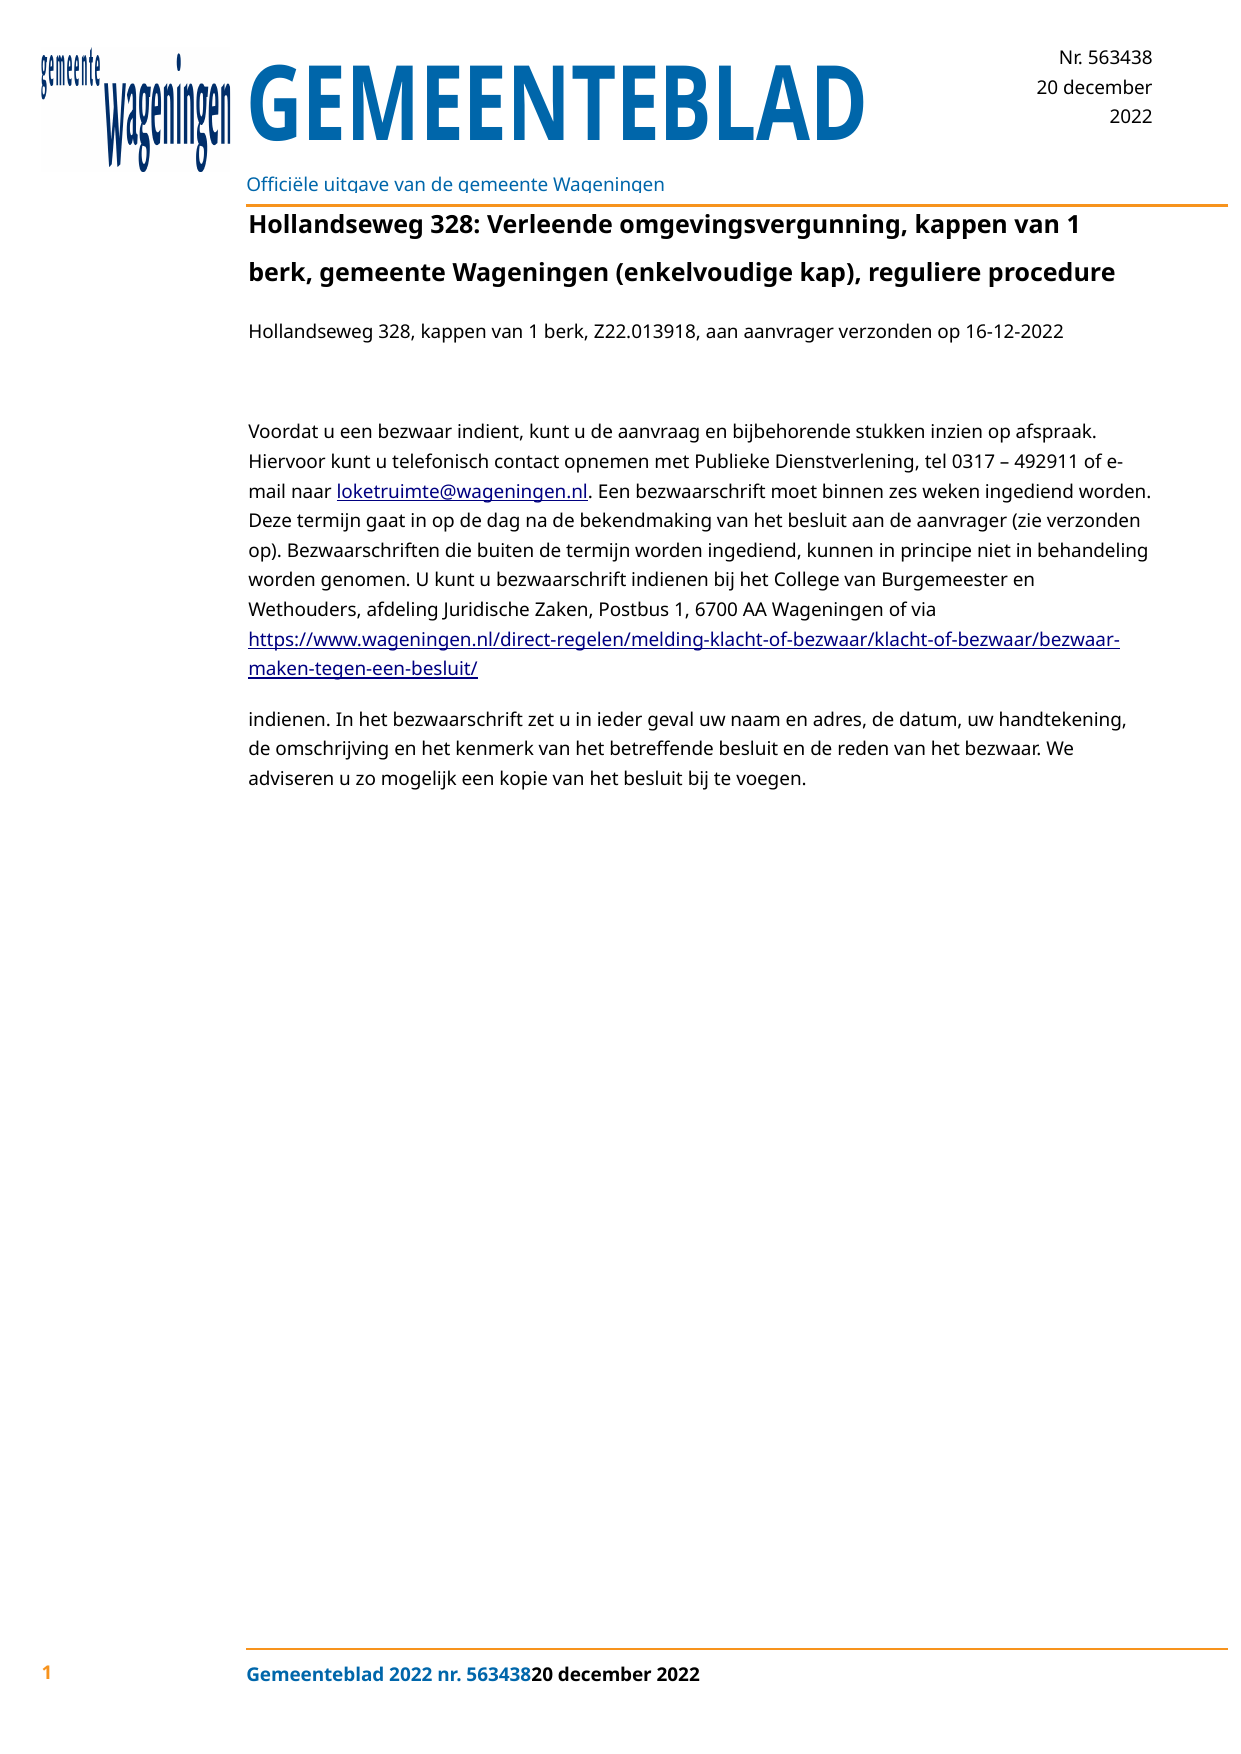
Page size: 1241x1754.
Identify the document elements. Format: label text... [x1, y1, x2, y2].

picture [41, 47, 231, 172]
text Hollandseweg 328, kappen van 1 berk, Z22.013918, aan aanvrager verzonden op 16-12-2022 [248, 318, 1152, 344]
text Voordat u een bezwaar indient, kunt u de aanvraag en bijbehorende stukken inzien op afspraak. Hiervoor kunt u telefonisch contact opnemen met Publieke Dienstverlening, tel 0317 – 492911 of e-mail naar loketruimte@wageningen.nl. Een bezwaarschrift moet binnen zes weken ingediend worden. Deze termijn gaat in op de dag na de bekendmaking van het besluit aan de aanvrager (zie verzonden op). Bezwaarschriften die buiten de termijn worden ingediend, kunnen in principe niet in behandeling worden genomen. U kunt u bezwaarschrift indienen bij het College van Burgemeester en Wethouders, afdeling Juridische Zaken, Postbus 1, 6700 AA Wageningen of via https://www.wageningen.nl/direct-regelen/melding-klacht-of-bezwaar/klacht-of-bezwaar/bezwaar-maken-tegen-een-besluit/ [248, 419, 1152, 681]
text indienen. In het bezwaarschrift zet u in ieder geval uw naam en adres, de datum, uw handtekening, de omschrijving en het kenmerk van het betreffende besluit en de reden van het bezwaar. We adviseren u zo mogelijk een kopie van het besluit bij te voegen. [248, 706, 1152, 791]
text Hollandseweg 328: Verleende omgevingsvergunning, kappen van 1 berk, gemeente Wageningen (enkelvoudige kap), reguliere procedure [248, 207, 1152, 288]
